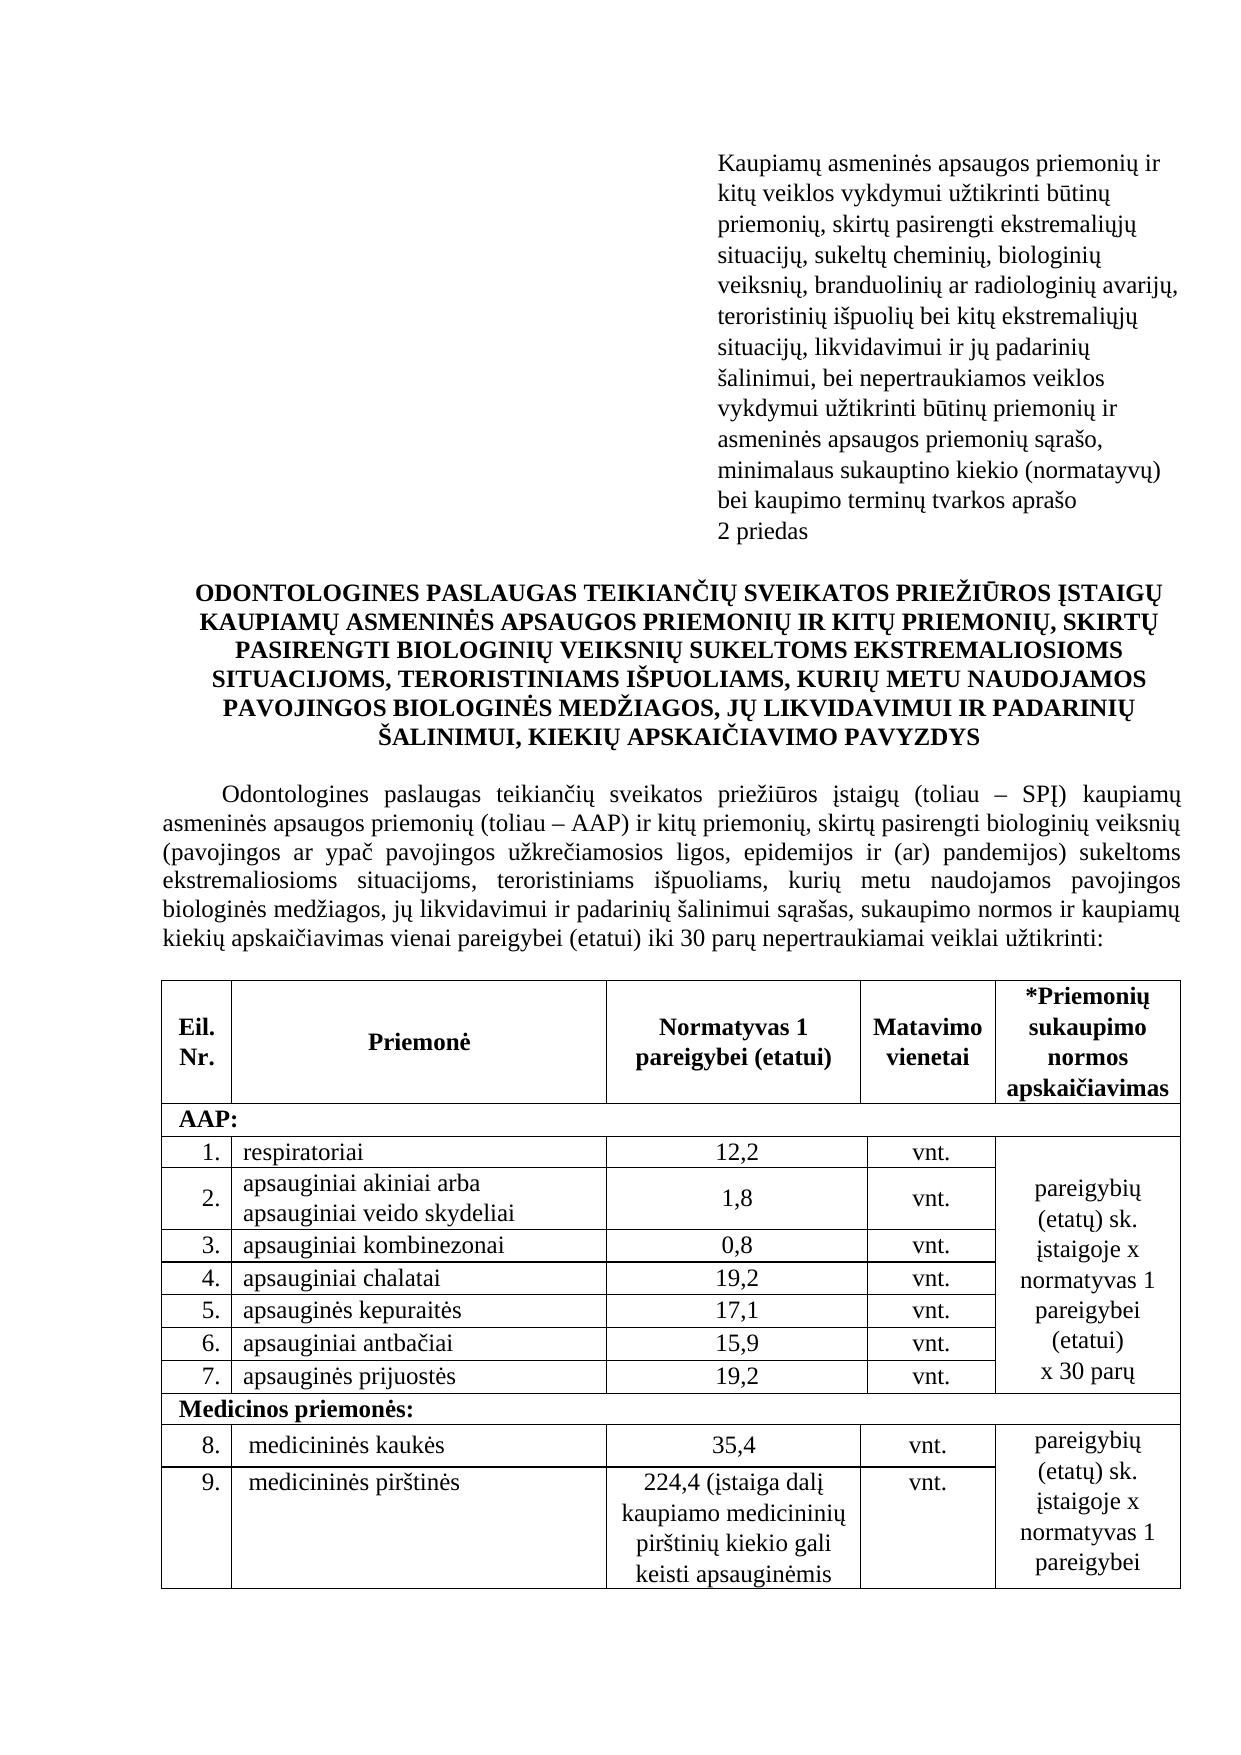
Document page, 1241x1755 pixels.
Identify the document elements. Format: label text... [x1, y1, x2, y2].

text bei kaupimo terminų tvarkos aprašo [717, 486, 1181, 514]
table_cell 4. [162, 1263, 231, 1294]
text asmeninės apsaugos priemonių sąrašo, [717, 424, 1181, 453]
table_cell vnt. [868, 1137, 995, 1167]
text šalinimui, bei nepertraukiamos veiklos [717, 363, 1181, 391]
text ODONTOLOGINES PASLAUGAS TEIKIANČIŲ SVEIKATOS PRIEŽIŪROS ĮSTAIGŲ KAUPIAMŲ ASMENINĖS APSAUGOS PRIEMONIŲ IR KITŲ PRIEMONIŲ, SKIRTŲ PASIRENGTI BIOLOGINIŲ VEIKSNIŲ SUKELTOMS EKSTREMALIOSIOMS SITUACIJOMS, TERORISTINIAMS IŠPUOLIAMS, KURIŲ METU NAUDOJAMOS PAVOJINGOS BIOLOGINĖS MEDŽIAGOS, JŲ LIKVIDAVIMUI IR PADARINIŲ ŠALINIMUI, KIEKIŲ APSKAIČIAVIMO PAVYZDYS [177, 578, 1181, 750]
table_cell vnt. [868, 1168, 995, 1229]
table_cell apsauginiai kombinezonai [232, 1230, 606, 1261]
text priemonių, skirtų pasirengti ekstremaliųjų [717, 209, 1181, 238]
table_cell 6. [162, 1328, 231, 1359]
table_cell 224,4 (įstaiga dalį kaupiamo medicininių pirštinių kiekio gali keisti apsauginėmis [607, 1468, 860, 1587]
table_cell 15,9 [607, 1328, 867, 1359]
table_cell 5. [162, 1295, 231, 1327]
table_cell 1. [162, 1137, 231, 1167]
table_cell 1,8 [607, 1168, 867, 1229]
table_cell 35,4 [607, 1425, 860, 1466]
table_cell 8. [162, 1425, 231, 1466]
text minimalaus sukauptino kiekio (normatayvų) [717, 455, 1181, 484]
table_cell apsauginiai akiniai arba apsauginiai veido skydeliai [232, 1168, 606, 1229]
text teroristinių išpuolių bei kitų ekstremaliųjų [717, 301, 1181, 330]
text vykdymui užtikrinti būtinų priemonių ir [717, 393, 1181, 422]
table_cell respiratoriai [232, 1137, 606, 1167]
text Odontologines paslaugas teikiančių sveikatos priežiūros įstaigų (toliau – SPĮ) kaupiamų asmeninės apsaugos priemonių (toliau – AAP) ir kitų priemonių, skirtų pasirengti biologinių veiksnių (pavojingos ar ypač pavojingos užkrečiamosios ligos, epidemijos ir (ar) pandemijos) sukeltoms ekstremaliosioms situacijoms, teroristiniams išpuoliams, kurių metu naudojamos pavojingos biologinės medžiagos, jų likvidavimui ir padarinių šalinimui sąrašas, sukaupimo normos ir kaupiamų kiekių apskaičiavimas vienai pareigybei (etatui) iki 30 parų nepertraukiamai veiklai užtikrinti: [162, 779, 1181, 952]
table_cell apsauginės prijuostės [232, 1361, 606, 1393]
table_cell apsauginės kepuraitės [232, 1295, 606, 1327]
text kitų veiklos vykdymui užtikrinti būtinų [717, 178, 1181, 207]
table_header Matavimo vienetai [861, 981, 995, 1103]
table_cell 19,2 [607, 1361, 867, 1393]
table_cell vnt. [868, 1295, 995, 1327]
table_cell 17,1 [607, 1295, 867, 1327]
table_cell apsauginiai chalatai [232, 1263, 606, 1294]
table_cell vnt. [868, 1328, 995, 1359]
text veiksnių, branduolinių ar radiologinių avarijų, [717, 271, 1181, 299]
table_cell vnt. [868, 1263, 995, 1294]
table_cell apsauginiai antbačiai [232, 1328, 606, 1359]
table_cell 2. [162, 1168, 231, 1229]
table_cell 19,2 [607, 1263, 867, 1294]
table_cell pareigybių (etatų) sk. įstaigoje x normatyvas 1 pareigybei (etatui) x 30 parų [996, 1137, 1180, 1393]
table_cell vnt. [868, 1361, 995, 1393]
table_cell Medicinos priemonės: [162, 1394, 1180, 1424]
table_cell vnt. [861, 1425, 995, 1466]
text 2 priedas [582, 516, 1181, 545]
table_header Priemonė [232, 981, 606, 1103]
table_cell AAP: [162, 1104, 1180, 1136]
table_cell vnt. [868, 1230, 995, 1261]
text Kaupiamų asmeninės apsaugos priemonių ir [717, 148, 1181, 176]
table_cell medicininės pirštinės [232, 1468, 606, 1587]
text situacijų, sukeltų cheminių, biologinių [717, 240, 1181, 268]
table_cell 0,8 [607, 1230, 867, 1261]
table_cell 3. [162, 1230, 231, 1261]
table_cell medicininės kaukės [232, 1425, 606, 1466]
text situacijų, likvidavimui ir jų padarinių [717, 332, 1181, 361]
table_header *Priemonių sukaupimo normos apskaičiavimas [996, 981, 1180, 1103]
table_cell 9. [162, 1468, 231, 1587]
table_cell 7. [162, 1361, 231, 1393]
table_header Eil. Nr. [162, 981, 231, 1103]
table_cell 12,2 [607, 1137, 867, 1167]
table_header Normatyvas 1 pareigybei (etatui) [607, 981, 860, 1103]
table_cell pareigybių (etatų) sk. įstaigoje x normatyvas 1 pareigybei [996, 1425, 1180, 1587]
table_cell vnt. [861, 1468, 995, 1587]
